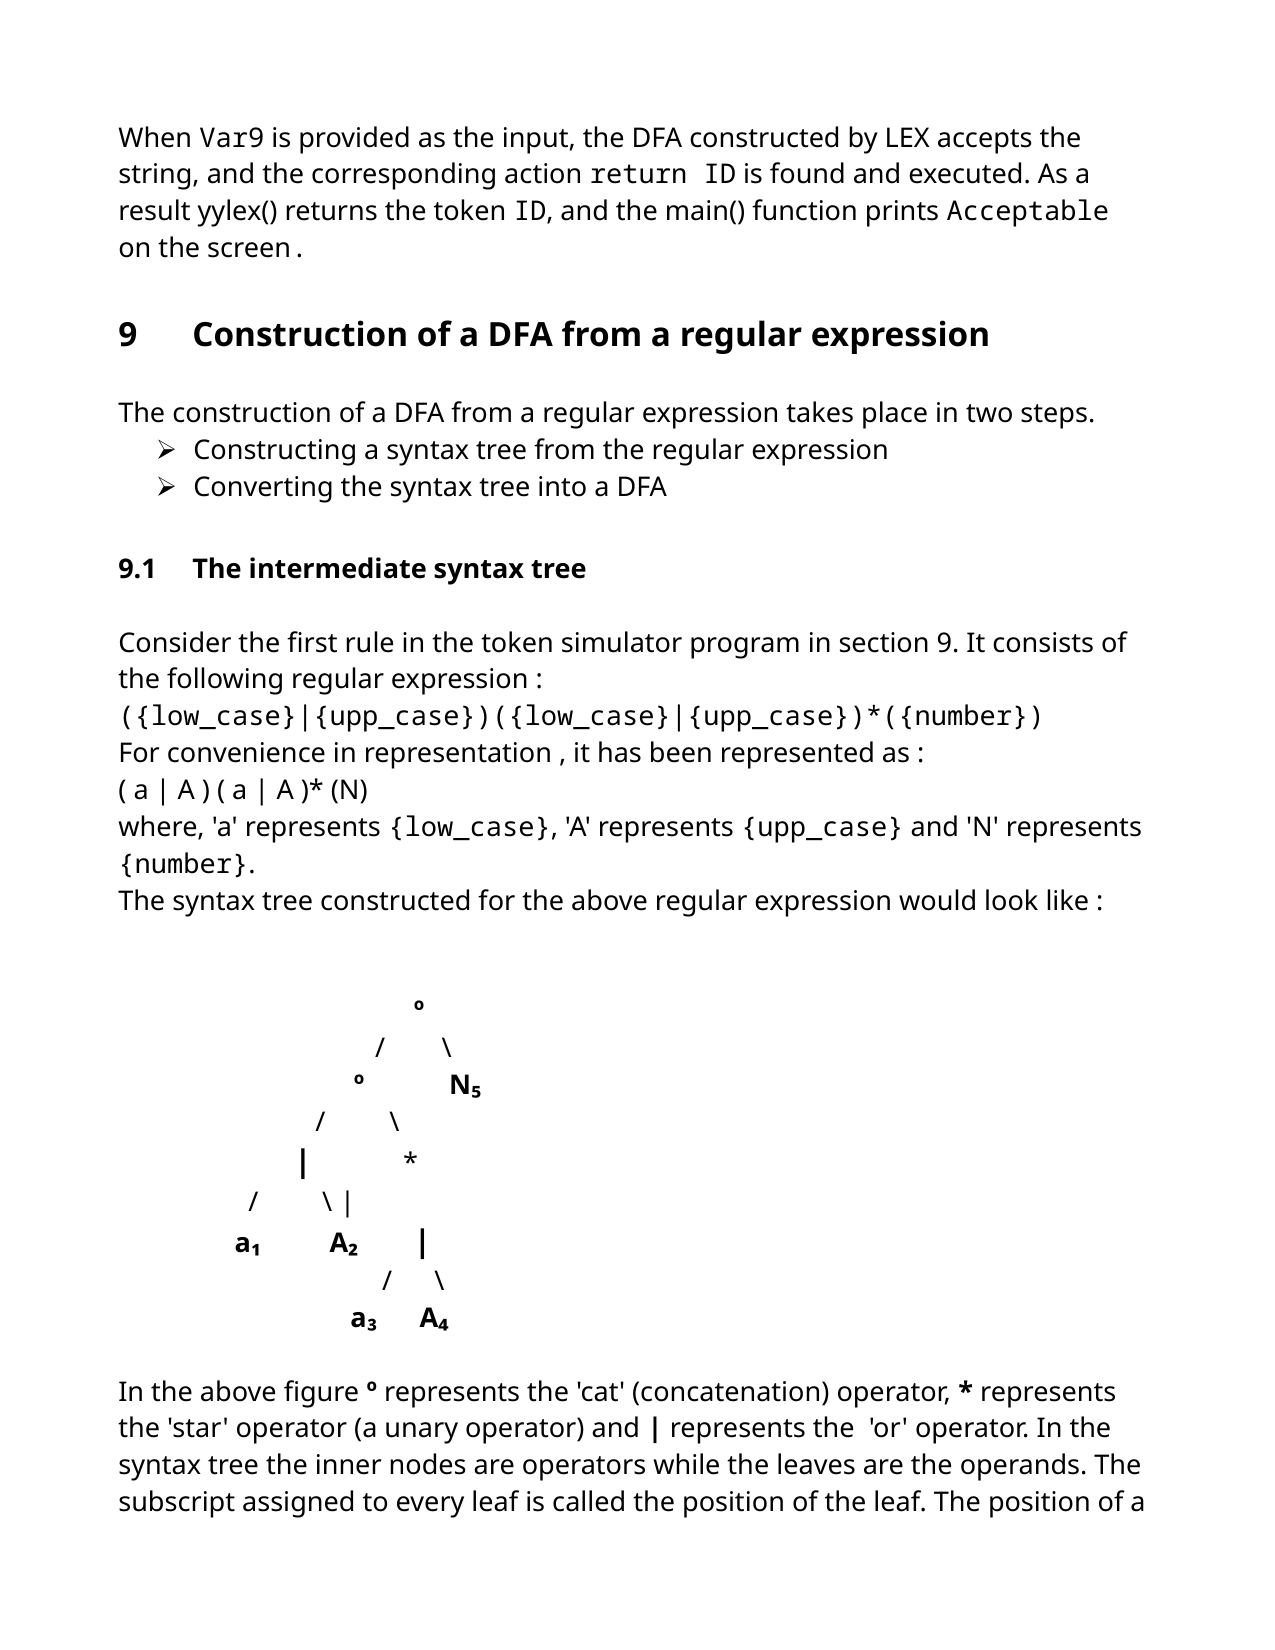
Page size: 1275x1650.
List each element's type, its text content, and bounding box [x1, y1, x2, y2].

text The syntax tree constructed for the above regular expression would look like : [118, 881, 1157, 955]
text / \ [118, 1102, 1157, 1139]
text where, 'a' represents {low_case}, 'A' represents {upp_case} and 'N' represents {number}. [118, 807, 1157, 881]
text º [118, 992, 1157, 1029]
list Converting the syntax tree into a DFA [156, 467, 1157, 504]
text For convenience in representation , it has been represented as : [118, 734, 1157, 771]
text ( a | A ) ( a | A )* (N) [118, 771, 1157, 807]
text In the above figure º represents the 'cat' (concatenation) operator, * represents the 'star' operator (a unary operator) and | represents the 'or' operator. In the syntax tree the inner nodes are operators while the leaves are the operands. The subscript assigned to every leaf is called the position of the leaf. The position of a [118, 1372, 1157, 1519]
text When Var9 is provided as the input, the DFA constructed by LEX accepts the string, and the corresponding action return ID is found and executed. As a result yylex() returns the token ID, and the main() function prints Acceptable on the screen. [118, 118, 1157, 266]
text a₃ A₄ [118, 1298, 1157, 1335]
text The construction of a DFA from a regular expression takes place in two steps. [118, 393, 1157, 430]
text a₁ A₂ | [118, 1219, 1157, 1261]
text / \ | [118, 1182, 1157, 1219]
list Constructing a syntax tree from the regular expression [156, 430, 1157, 467]
text ({low_case}|{upp_case})({low_case}|{upp_case})*({number}) [118, 697, 1157, 734]
text 9.1 The intermediate syntax tree [118, 549, 1157, 586]
text º N₅ [118, 1066, 1157, 1102]
text / \ [118, 1029, 1157, 1066]
text 9 Construction of a DFA from a regular expression [118, 311, 1157, 356]
text | * [118, 1139, 1157, 1182]
text Consider the first rule in the token simulator program in section 9. It consists of the following regular expression : [118, 623, 1157, 697]
text / \ [118, 1261, 1157, 1298]
